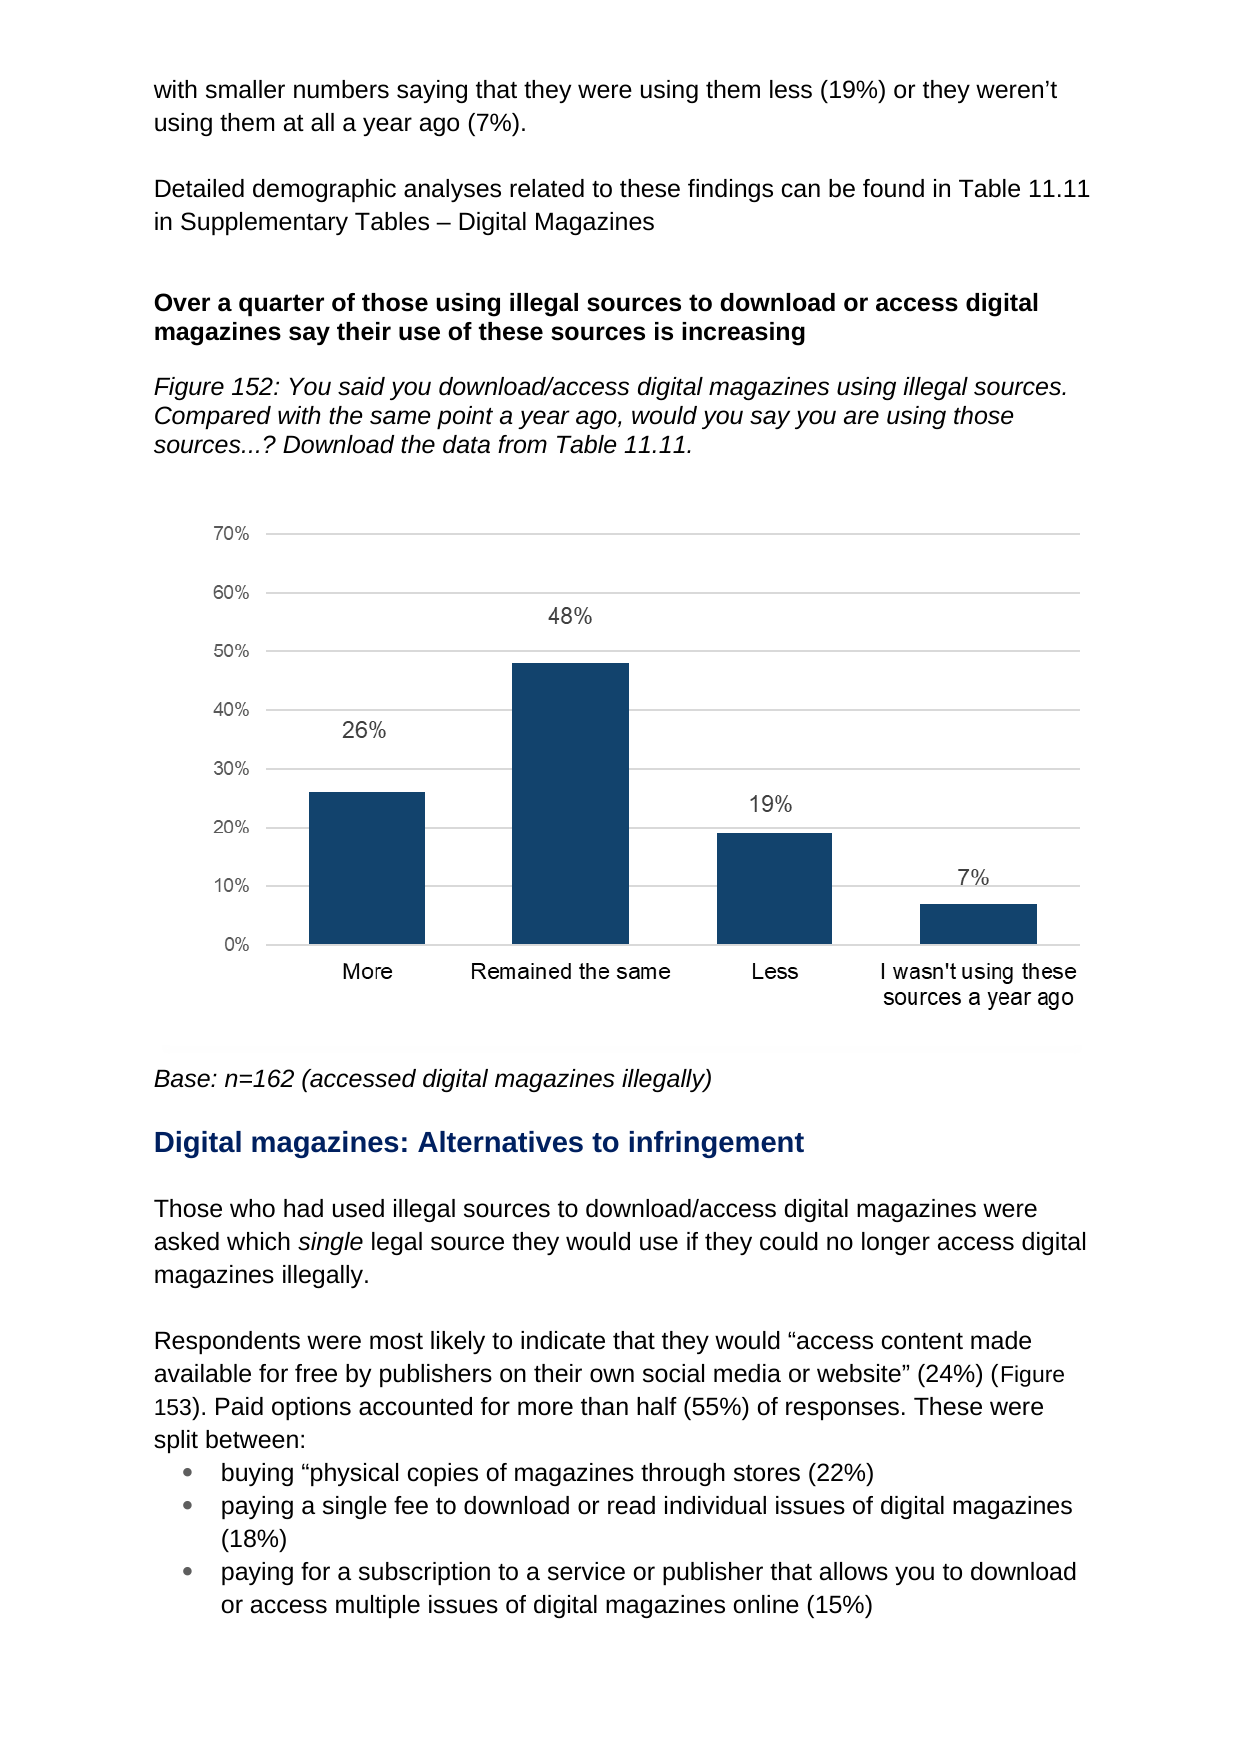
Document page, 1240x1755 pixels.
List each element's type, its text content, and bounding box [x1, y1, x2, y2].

list paying for a subscription to a service or publisher that allows you to download or access multiple issues of digital magazines online (15%) [183, 1557, 1089, 1619]
text Respondents were most likely to indicate that they would “access content made available for free by publishers on their own social media or website” (24%) (Figure 153). Paid options accounted for more than half (55%) of responses. These were split between: [153, 1326, 1089, 1453]
list buying “physical copies of magazines through stores (22%) [183, 1458, 1089, 1487]
text with smaller numbers saying that they were using them less (19%) or they weren’t using them at all a year ago (7%). [153, 75, 1089, 137]
text Detailed demographic analyses related to these findings can be found in Table 11.11 in Supplementary Tables – Digital Magazines [153, 174, 1101, 236]
text Those who had used illegal sources to download/access digital magazines were asked which single legal source they would use if they could no longer access digital magazines illegally. [153, 1194, 1089, 1288]
subtitle Digital magazines: Alternatives to infringement [153, 1125, 1089, 1158]
text Figure 152: You said you download/access digital magazines using illegal sources. Compared with the same point a year ago, would you say you are using those sources...? Download the data from Table 11.11. [153, 372, 1089, 458]
subtitle Over a quarter of those using illegal sources to download or access digital magazines say their use of these sources is increasing [153, 288, 1089, 346]
list paying a single fee to download or read individual issues of digital magazines (18%) [183, 1491, 1089, 1553]
text Base: n=162 (accessed digital magazines illegally) [153, 1064, 1089, 1093]
